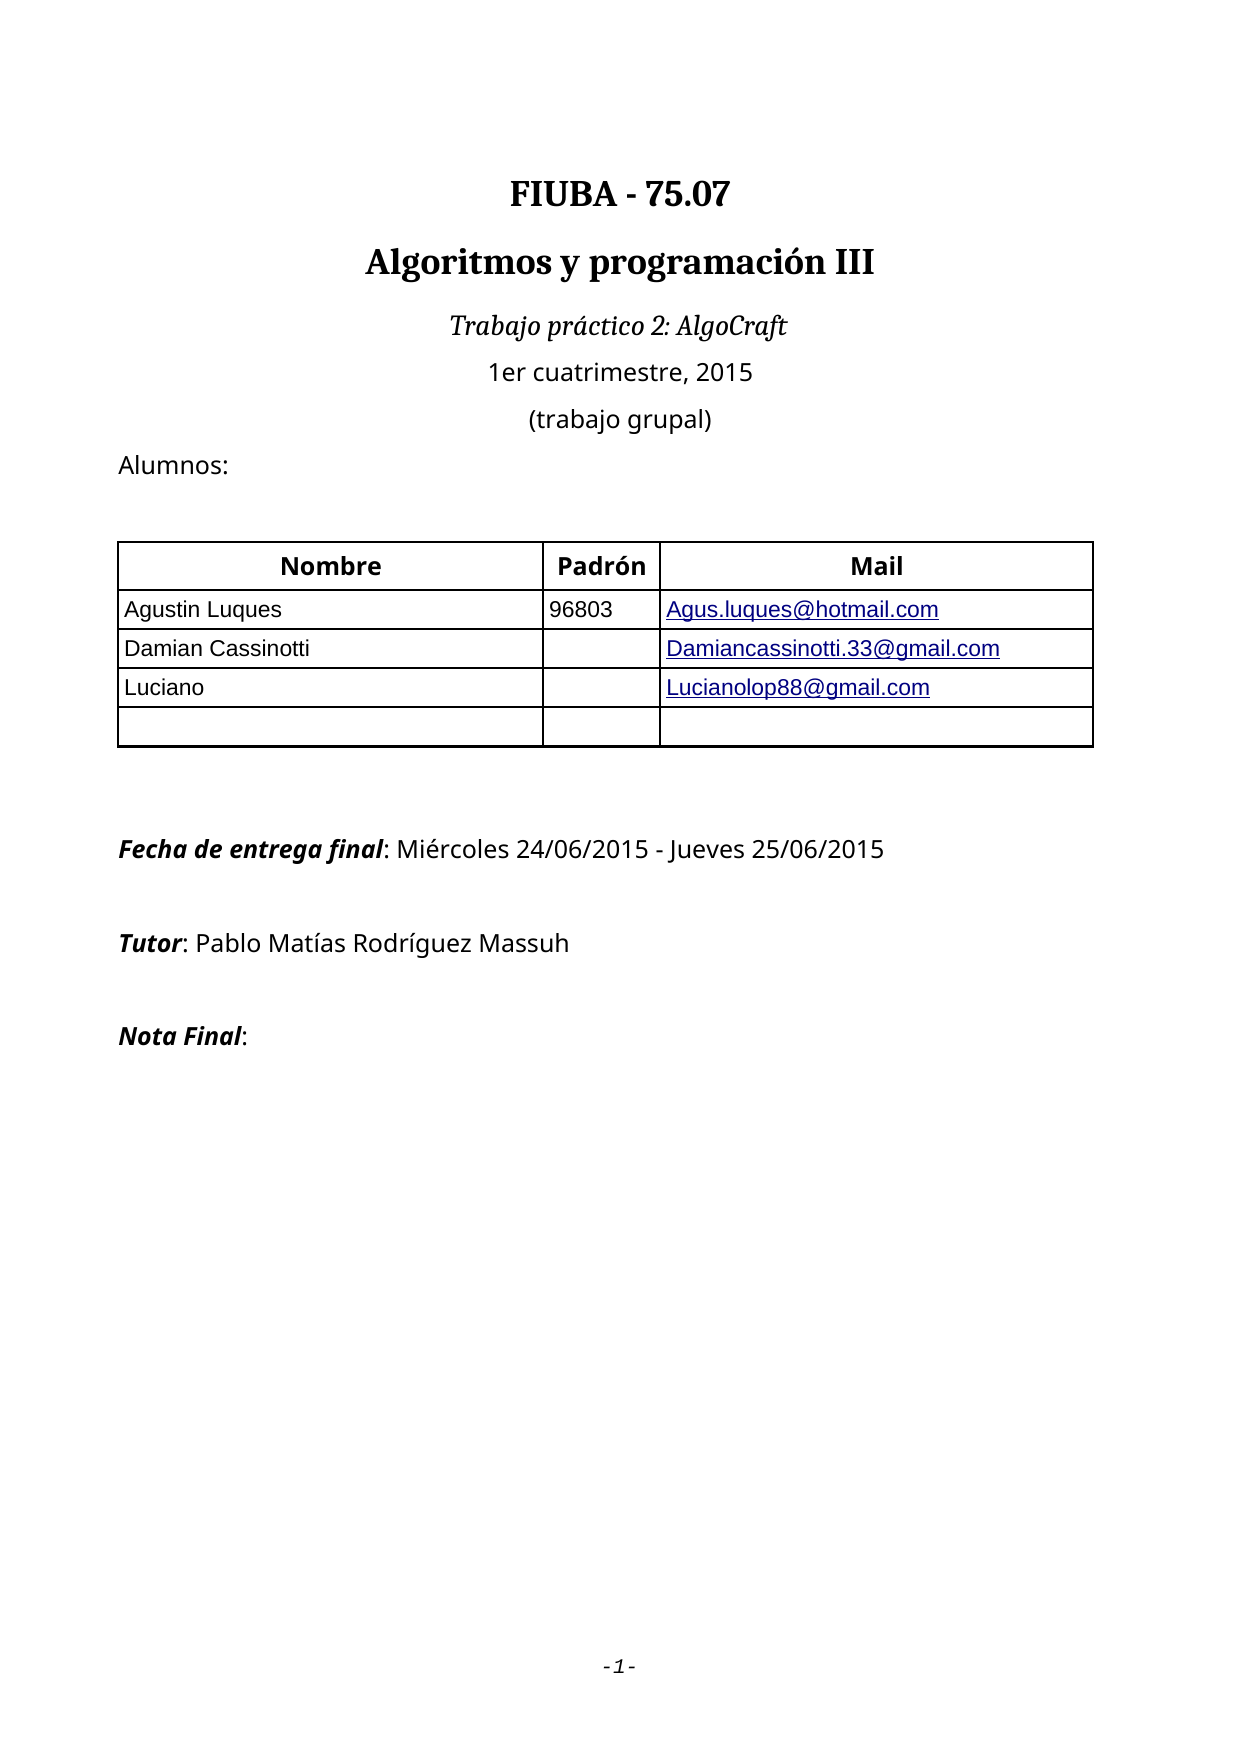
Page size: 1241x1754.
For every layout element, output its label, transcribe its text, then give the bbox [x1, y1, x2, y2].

text FIUBA - 75.07 [118, 172, 1122, 216]
text Fecha de entrega final: Miércoles 24/06/2015 - Jueves 25/06/2015 [118, 832, 1122, 866]
text Alumnos: [118, 448, 1122, 482]
table_cell [119, 708, 542, 745]
table_cell Agus.luques@hotmail.com [661, 591, 1092, 628]
table_cell Agustin Luques [119, 591, 542, 628]
text (trabajo grupal) [118, 401, 1122, 435]
table_cell Luciano [119, 669, 542, 706]
table_cell Lucianolop88@gmail.com [661, 669, 1092, 706]
text 1er cuatrimestre, 2015 [118, 355, 1122, 389]
table_cell [544, 630, 659, 667]
table_header Padrón [544, 543, 659, 589]
table_header Mail [661, 543, 1092, 589]
table_cell Damian Cassinotti [119, 630, 542, 667]
table_cell [544, 708, 659, 745]
table_cell Damiancassinotti.33@gmail.com [661, 630, 1092, 667]
table_cell [661, 708, 1092, 745]
table_cell [544, 669, 659, 706]
table_header Nombre [119, 543, 542, 589]
text Algoritmos y programación III [118, 241, 1122, 284]
text Nota Final: [118, 1018, 1122, 1052]
text Tutor: Pablo Matías Rodríguez Massuh [118, 925, 1122, 959]
text Trabajo práctico 2: AlgoCraft [118, 309, 1122, 342]
table_cell 96803 [544, 591, 659, 628]
